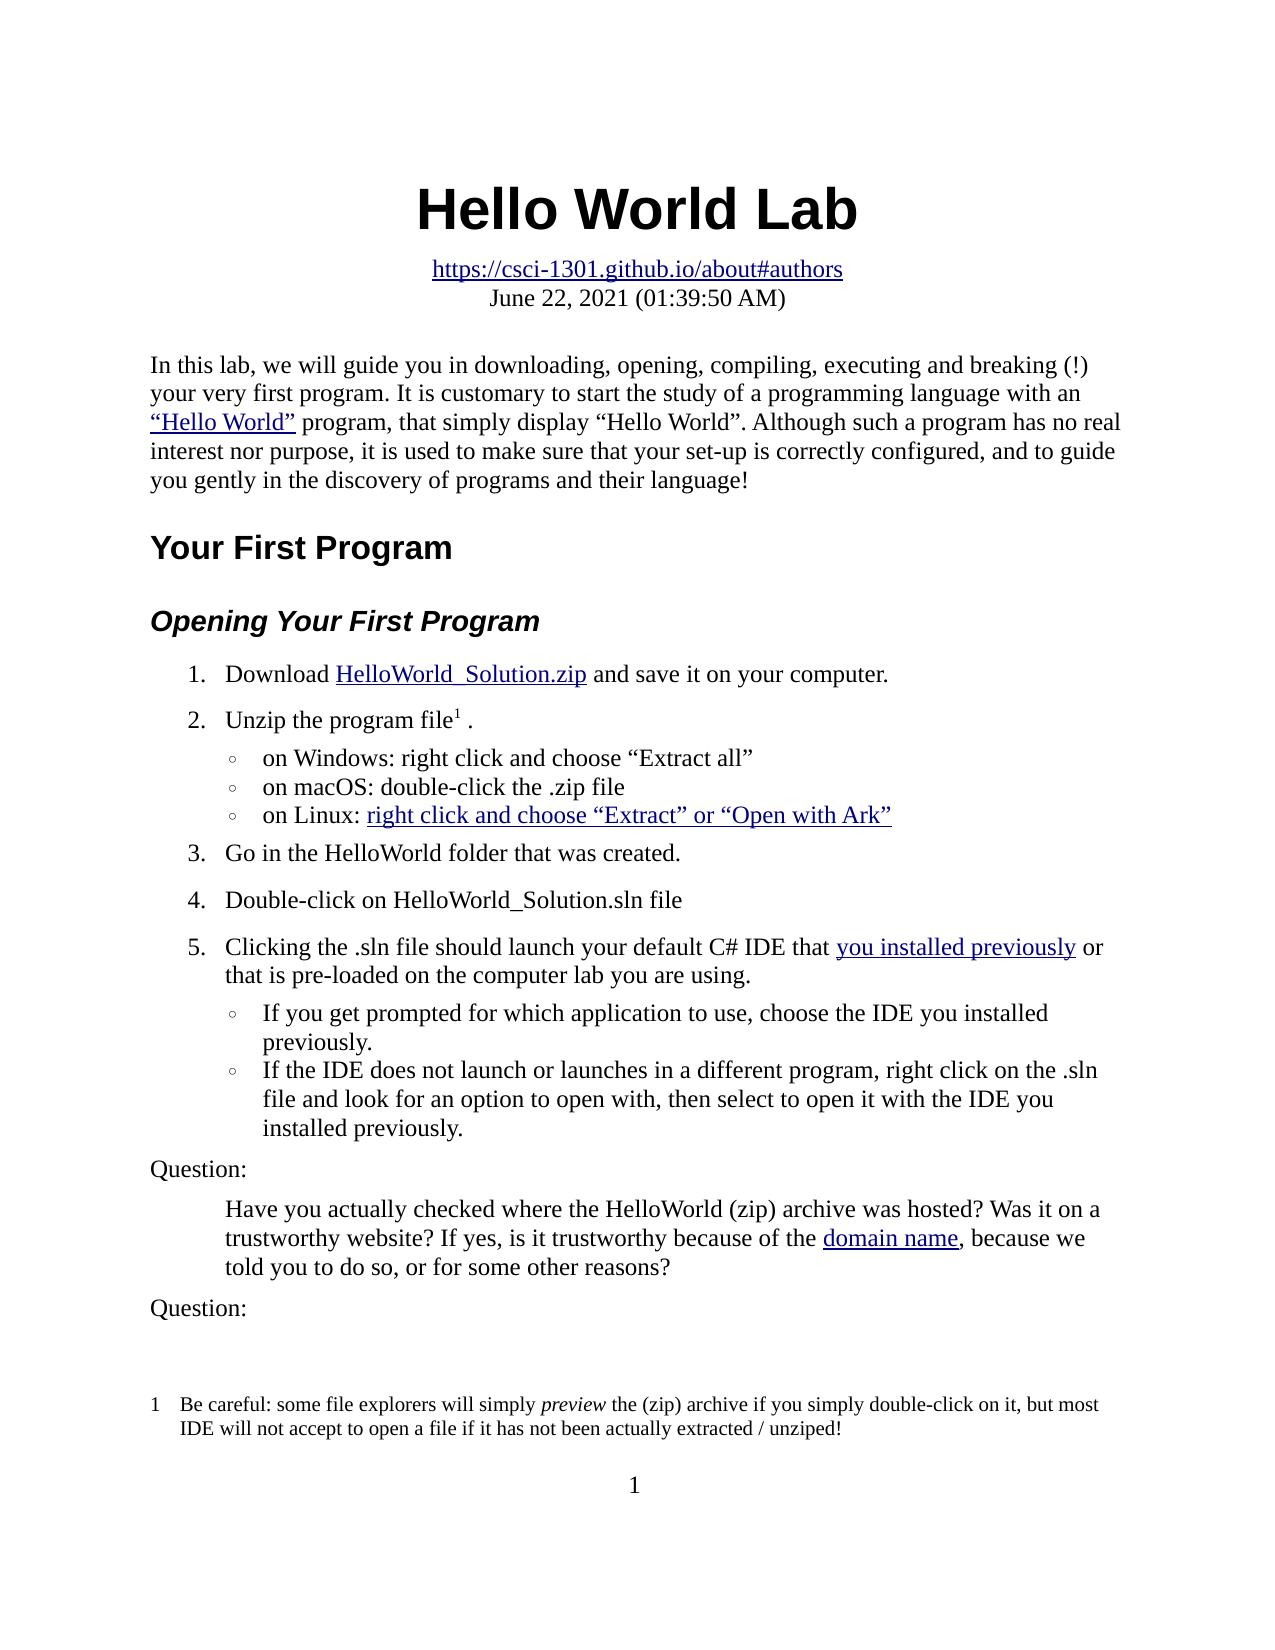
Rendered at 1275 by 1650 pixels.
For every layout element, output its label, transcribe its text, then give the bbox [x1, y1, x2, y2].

subtitle Your First Program [150, 527, 1125, 566]
text https://csci-1301.github.io/about#authors [150, 254, 1125, 283]
text Have you actually checked where the HelloWorld (zip) archive was hosted? Was it on a trustworthy website? If yes, is it trustworthy because of the domain name, because we told you to do so, or for some other reasons? [225, 1194, 1125, 1281]
list Go in the HelloWorld folder that was created. [187, 838, 1125, 867]
list If you get prompted for which application to use, choose the IDE you installed previously. [225, 998, 1125, 1056]
list Download HelloWorld_Solution.zip and save it on your computer. [187, 659, 1125, 687]
list Double-click on HelloWorld_Solution.sln file [187, 885, 1125, 914]
subtitle Opening Your First Program [150, 604, 1125, 637]
list on Windows: right click and choose “Extract all” [225, 743, 1125, 772]
text In this lab, we will guide you in downloading, opening, compiling, executing and breaking (!) your very first program. It is customary to start the study of a programming language with an “Hello World” program, that simply display “Hello World”. Although such a program has no real interest nor purpose, it is used to make sure that your set-up is correctly configured, and to guide you gently in the discovery of programs and their language! [150, 350, 1125, 493]
text Question: [150, 1154, 1125, 1182]
list Unzip the program file . [187, 705, 1125, 734]
text Question: [150, 1293, 1125, 1321]
list If the IDE does not launch or launches in a different program, right click on the .sln file and look for an option to open with, then select to open it with the IDE you installed previously. [225, 1056, 1125, 1142]
title Hello World Lab [150, 175, 1125, 242]
list on Linux: right click and choose “Extract” or “Open with Ark” [225, 801, 1125, 829]
list Clicking the .sln file should launch your default C# IDE that you installed previously or that is pre-loaded on the computer lab you are using. [187, 932, 1125, 989]
list on macOS: double-click the .zip file [225, 772, 1125, 801]
list Be careful: some file explorers will simply preview the (zip) archive if you simply double-click on it, but most IDE will not accept to open a file if it has not been actually extracted / unziped! [150, 1392, 1125, 1440]
text June 22, 2021 (01:39:50 AM) [150, 283, 1125, 312]
